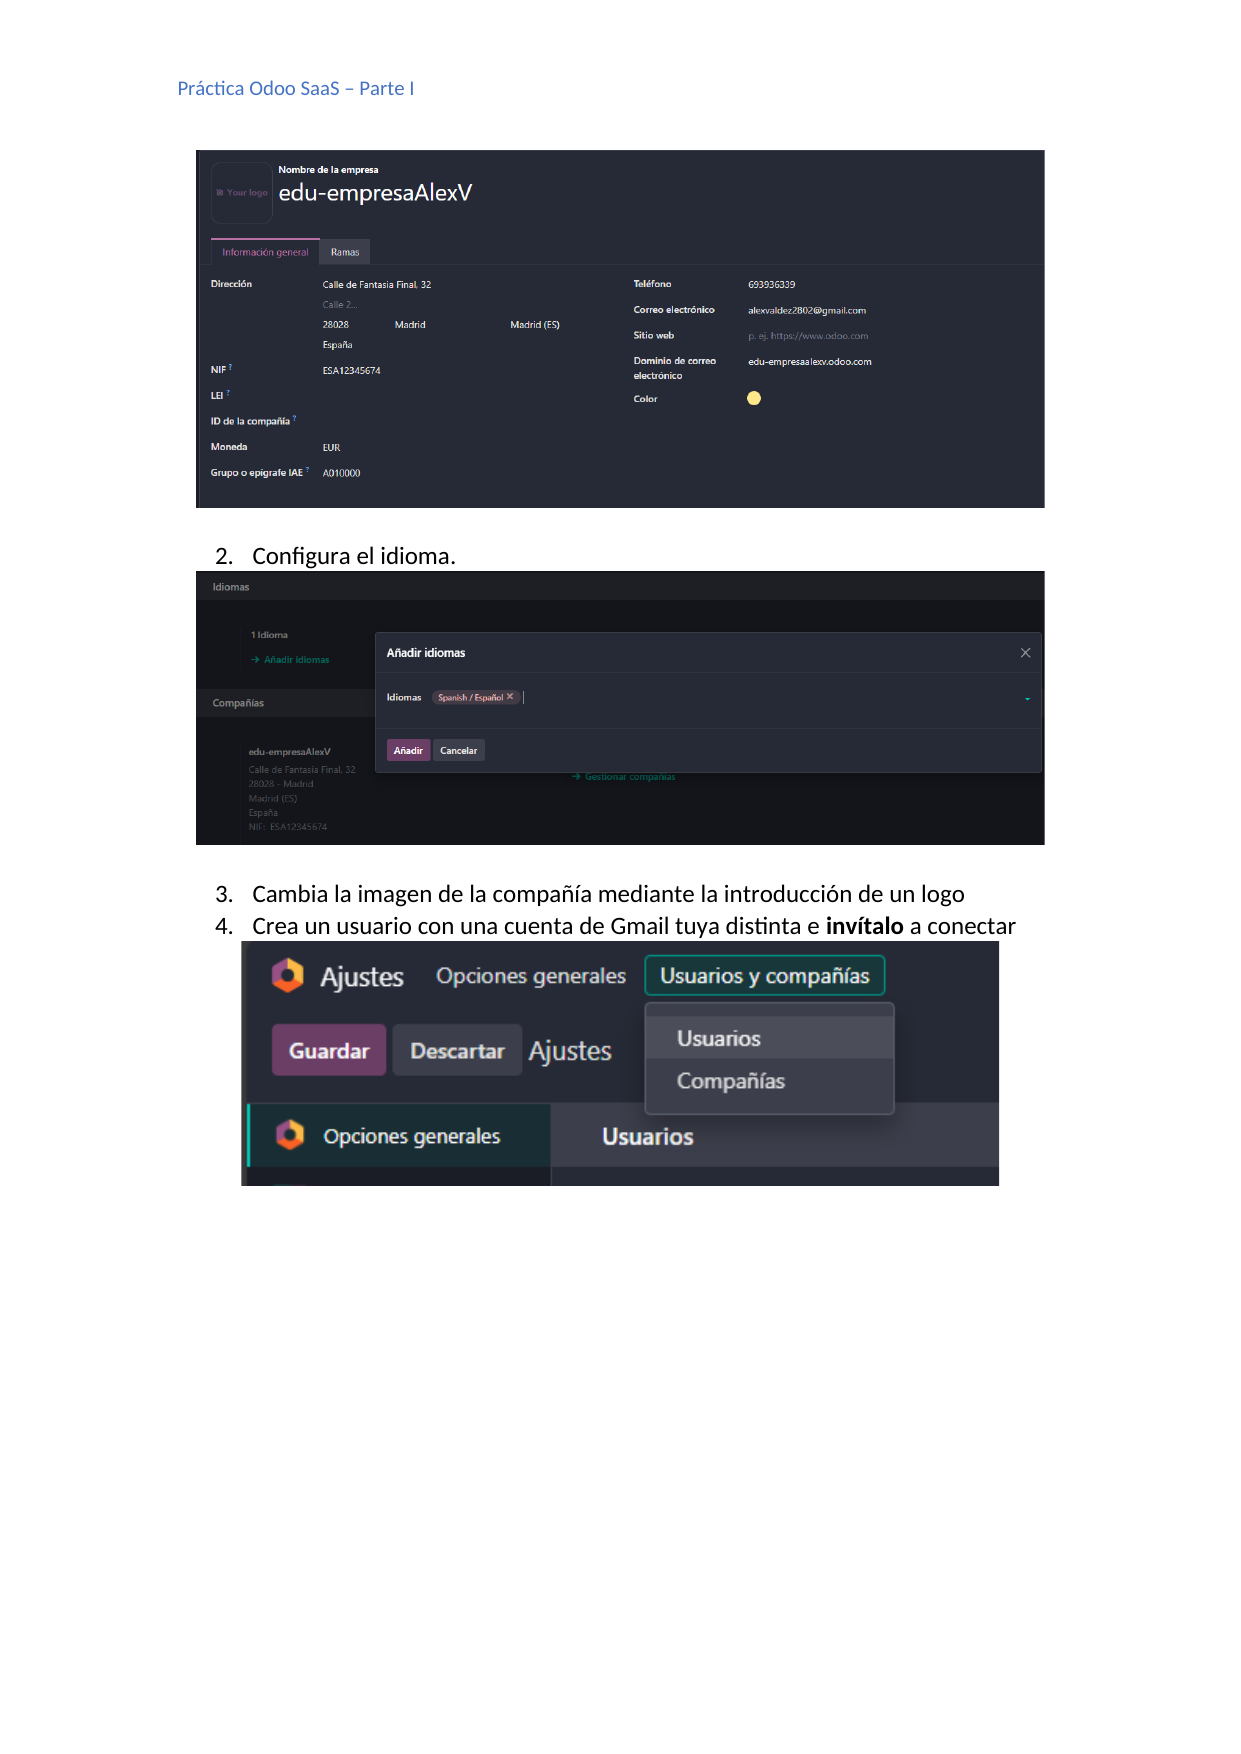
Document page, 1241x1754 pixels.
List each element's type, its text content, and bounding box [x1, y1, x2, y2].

picture [196, 150, 1045, 508]
picture [196, 571, 1045, 845]
picture [241, 941, 1000, 1186]
list Configura el idioma. [215, 540, 1063, 571]
list Crea un usuario con una cuenta de Gmail tuya distinta e invítalo a conectar [215, 910, 1063, 941]
list Cambia la imagen de la compañía mediante la introducción de un logo [215, 878, 1063, 909]
